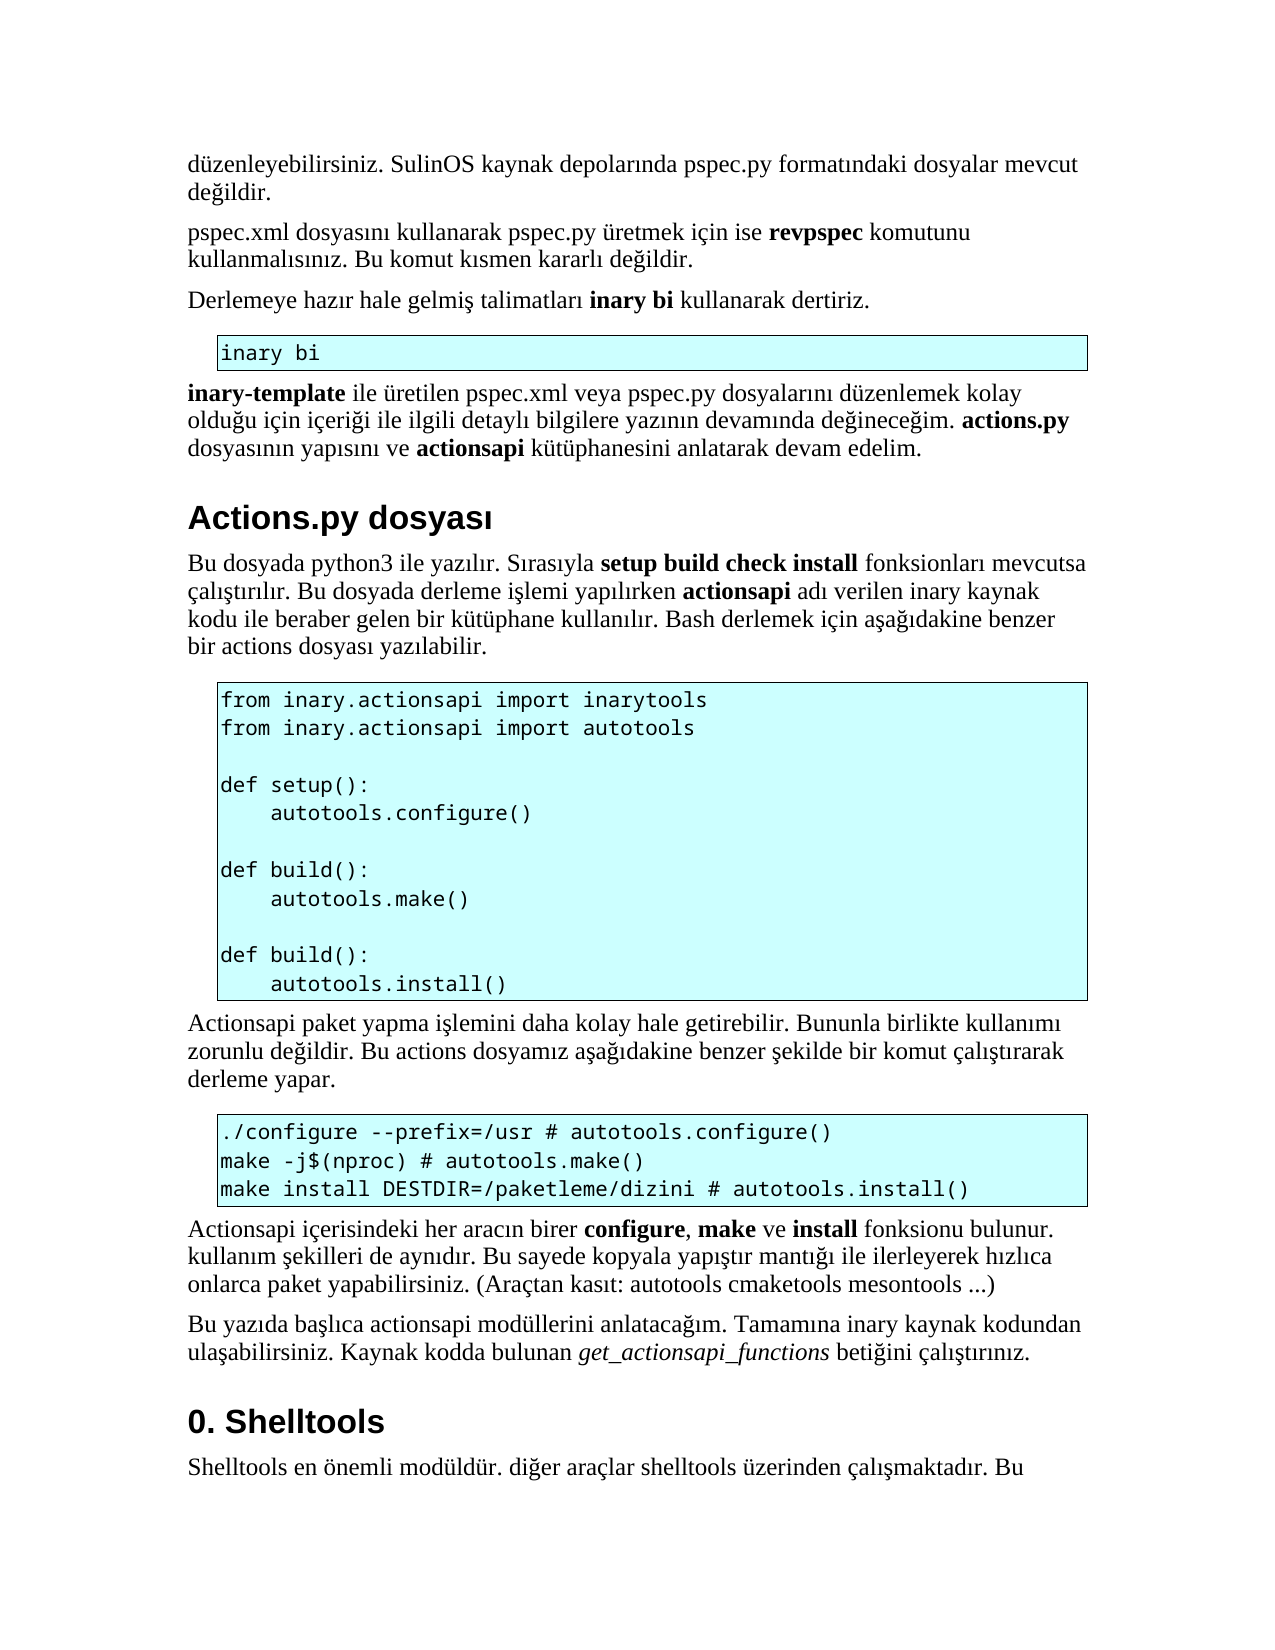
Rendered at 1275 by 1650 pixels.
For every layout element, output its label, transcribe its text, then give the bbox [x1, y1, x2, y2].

text ./configure --prefix=/usr # autotools.configure() make -j$(nproc) # autotools.make() make install DESTDIR=/paketleme/dizini # autotools.install() [218, 1115, 1087, 1206]
text Actionsapi içerisindeki her aracın birer configure, make ve install fonksionu bulunur. kullanım şekilleri de aynıdır. Bu sayede kopyala yapıştır mantığı ile ilerleyerek hızlıca onlarca paket yapabilirsiniz. (Araçtan kasıt: autotools cmaketools mesontools ...) [187, 1215, 1087, 1298]
text inary bi [218, 336, 1087, 370]
text düzenleyebilirsiniz. SulinOS kaynak depolarında pspec.py formatındaki dosyalar mevcut değildir. [187, 150, 1087, 205]
text Derlemeye hazır hale gelmiş talimatları inary bi kullanarak dertiriz. [187, 286, 1087, 313]
text inary-template ile üretilen pspec.xml veya pspec.py dosyalarını düzenlemek kolay olduğu için içeriği ile ilgili detaylı bilgilere yazının devamında değineceğim. actions.py dosyasının yapısını ve actionsapi kütüphanesini anlatarak devam edelim. [187, 379, 1087, 462]
text pspec.xml dosyasını kullanarak pspec.py üretmek için ise revpspec komutunu kullanmalısınız. Bu komut kısmen kararlı değildir. [187, 218, 1087, 273]
text from inary.actionsapi import inarytools from inary.actionsapi import autotools def setup(): autotools.configure() def build(): autotools.make() def build(): autotools.install() [218, 683, 1087, 1000]
subtitle Actions.py dosyası [187, 499, 1087, 537]
text Shelltools en önemli modüldür. diğer araçlar shelltools üzerinden çalışmaktadır. Bu [187, 1453, 1087, 1481]
text Bu dosyada python3 ile yazılır. Sırasıyla setup build check install fonksionları mevcutsa çalıştırılır. Bu dosyada derleme işlemi yapılırken actionsapi adı verilen inary kaynak kodu ile beraber gelen bir kütüphane kullanılır. Bash derlemek için aşağıdakine benzer bir actions dosyası yazılabilir. [187, 549, 1087, 660]
text Actionsapi paket yapma işlemini daha kolay hale getirebilir. Bununla birlikte kullanımı zorunlu değildir. Bu actions dosyamız aşağıdakine benzer şekilde bir komut çalıştırarak derleme yapar. [187, 1009, 1087, 1093]
text Bu yazıda başlıca actionsapi modüllerini anlatacağım. Tamamına inary kaynak kodundan ulaşabilirsiniz. Kaynak kodda bulunan get_actionsapi_functions betiğini çalıştırınız. [187, 1310, 1087, 1366]
subtitle 0. Shelltools [187, 1403, 1087, 1441]
